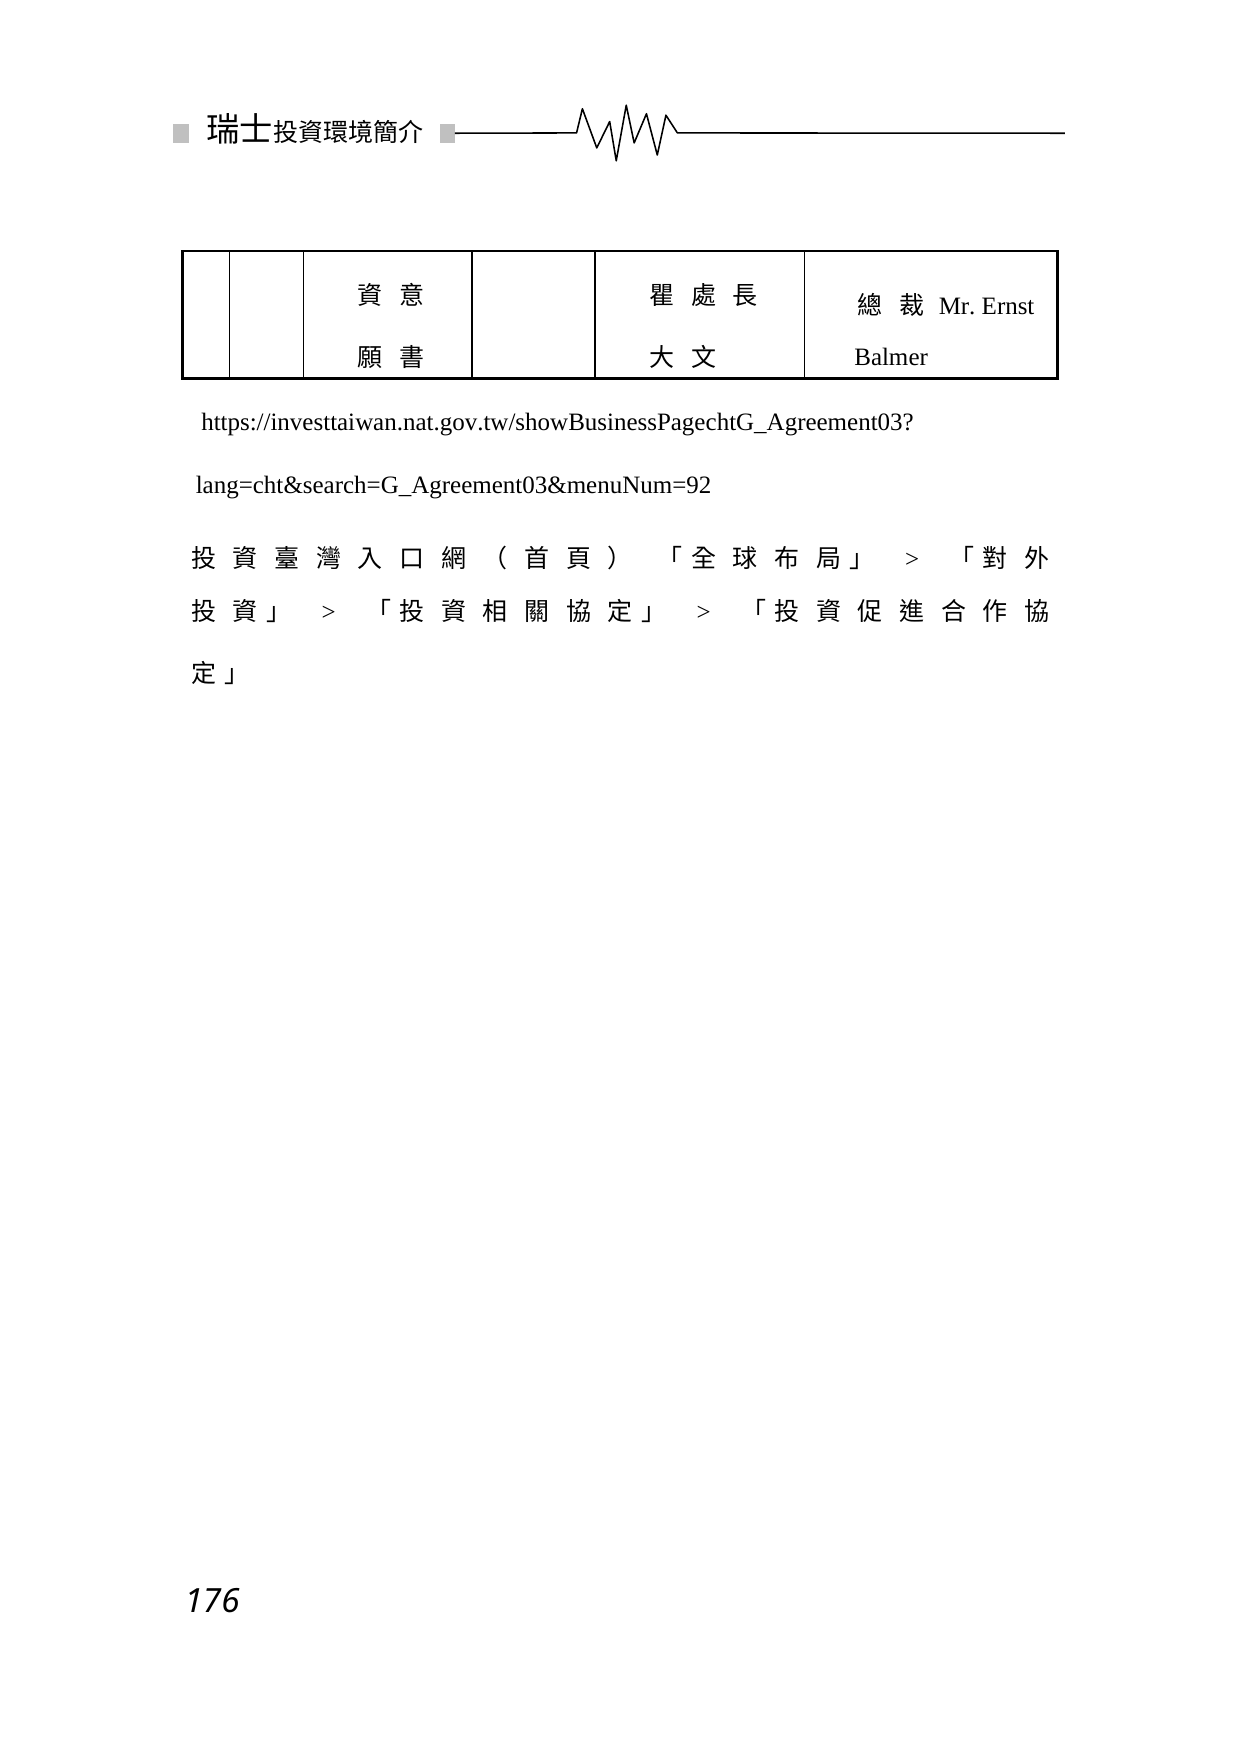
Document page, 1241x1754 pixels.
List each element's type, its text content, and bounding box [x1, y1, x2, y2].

table_cell 資意願書 [304, 252, 471, 377]
table_cell 瞿處長大文 [596, 252, 804, 377]
table_cell 總裁Mr. Ernst Balmer [805, 252, 1056, 377]
table_cell [473, 252, 594, 377]
table_cell [184, 252, 229, 377]
text 投資臺灣入口網（首頁）「全球布局」>「對外投資」>「投資相關協定」>「投資促進合作協定」 [183, 505, 1058, 692]
text https://investtaiwan.nat.gov.tw/showBusinessPagechtG_Agreement03?lang=cht&search=G_Agreement03&menuNum=92 [183, 380, 1058, 505]
table_cell [230, 252, 303, 377]
